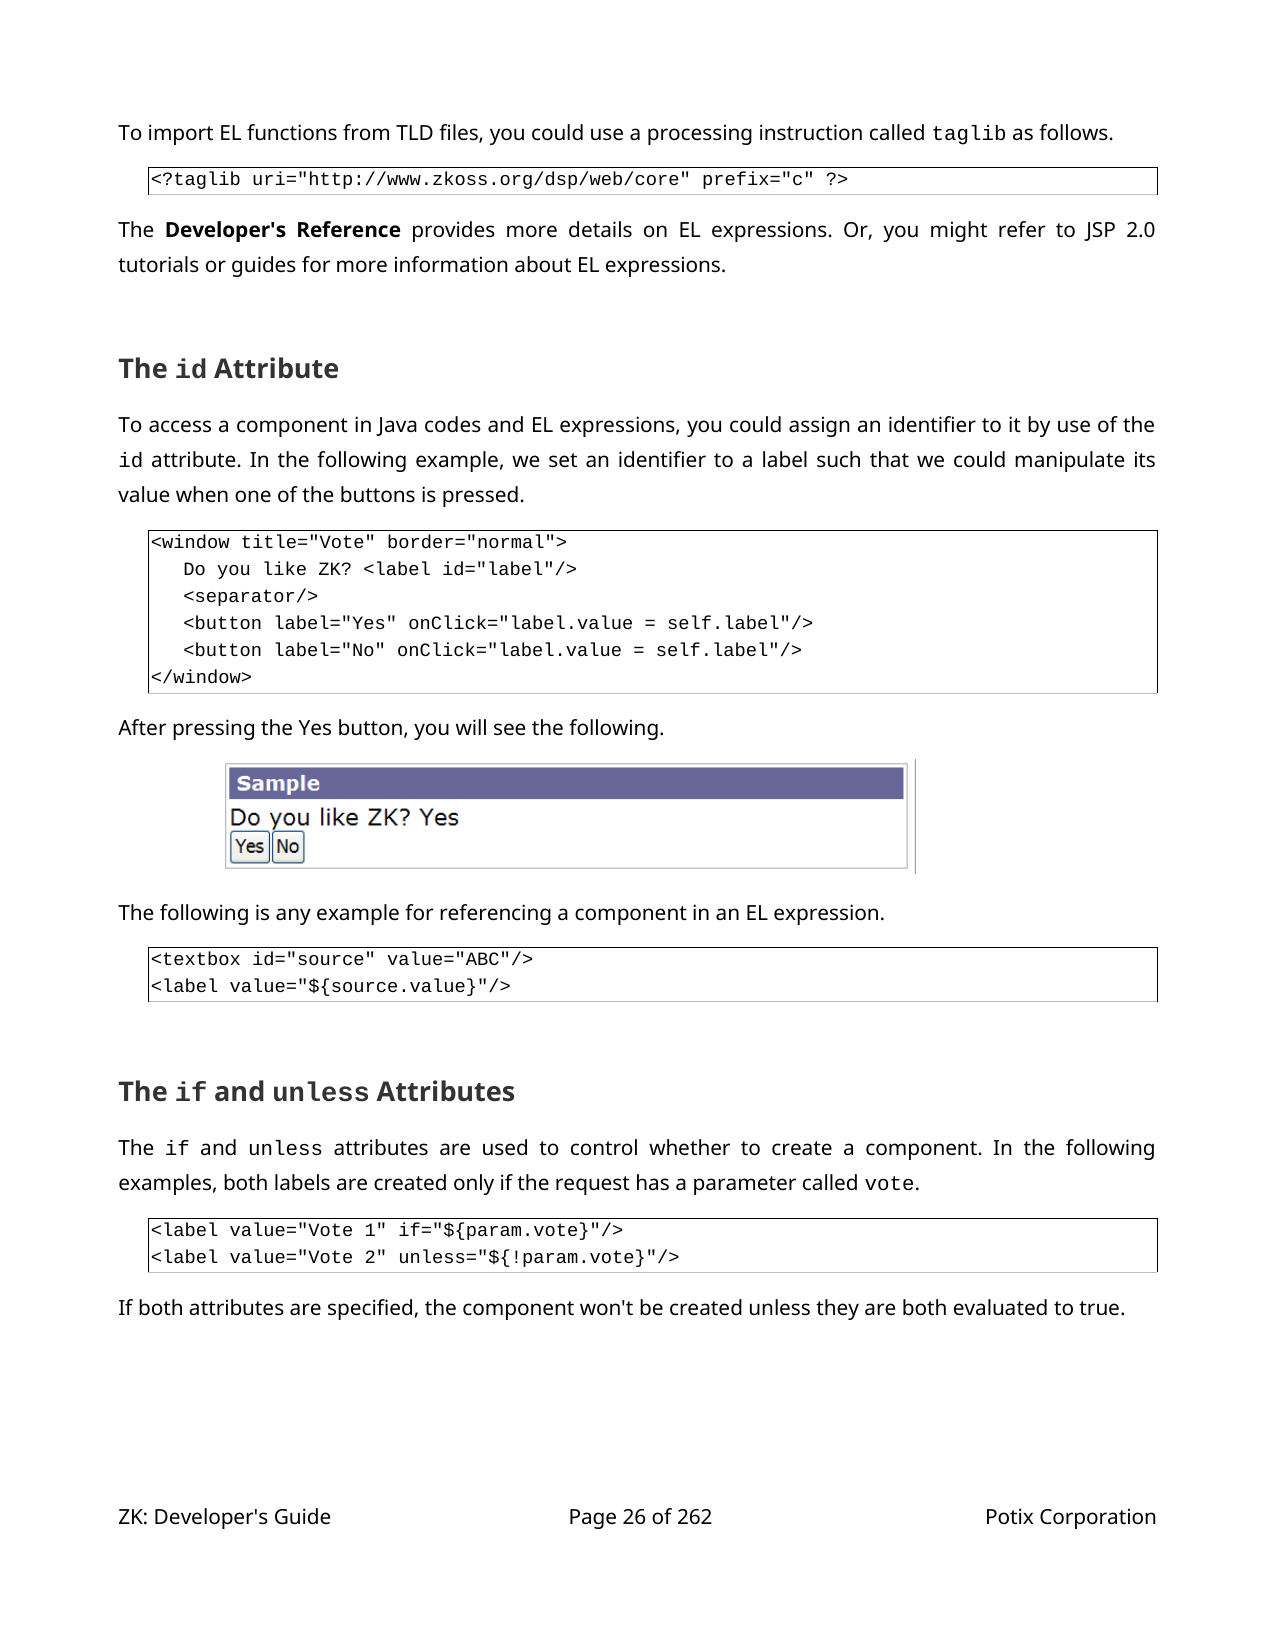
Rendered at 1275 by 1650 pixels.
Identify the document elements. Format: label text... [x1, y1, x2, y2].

text To import EL functions from TLD files, you could use a processing instruction called taglib as follows. [118, 118, 1157, 147]
text <button label="No" onClick="label.value = self.label"/> [149, 638, 1157, 662]
text <?taglib uri="http://www.zkoss.org/dsp/web/core" prefix="c" ?> [149, 168, 1157, 194]
subtitle The if and unless Attributes [118, 1072, 1157, 1109]
text To access a component in Java codes and EL expressions, you could assign an identifier to it by use of the id attribute. In the following example, we set an identifier to a label such that we could manipulate its value when one of the buttons is pressed. [118, 410, 1157, 509]
picture [222, 759, 916, 874]
text <button label="Yes" onClick="label.value = self.label"/> [149, 611, 1157, 635]
text The Developer's Reference provides more details on EL expressions. Or, you might refer to JSP 2.0 tutorials or guides for more information about EL expressions. [118, 215, 1157, 279]
text </window> [149, 665, 1157, 693]
text If both attributes are specified, the component won't be created unless they are both evaluated to true. [118, 1293, 1157, 1321]
text <label value="Vote 1" if="${param.vote}"/> [149, 1219, 1157, 1242]
text <label value="Vote 2" unless="${!param.vote}"/> [149, 1245, 1157, 1272]
text After pressing the Yes button, you will see the following. [118, 713, 1157, 742]
text <separator/> [149, 584, 1157, 608]
text <window title="Vote" border="normal"> [149, 531, 1157, 554]
text The if and unless attributes are used to control whether to create a component. In the following examples, both labels are created only if the request has a parameter called vote. [118, 1133, 1157, 1197]
text <label value="${source.value}"/> [149, 974, 1157, 1001]
subtitle The id Attribute [118, 349, 1157, 386]
text <textbox id="source" value="ABC"/> [149, 948, 1157, 971]
text Do you like ZK? <label id="label"/> [149, 557, 1157, 581]
text The following is any example for referencing a component in an EL expression. [118, 874, 1157, 926]
